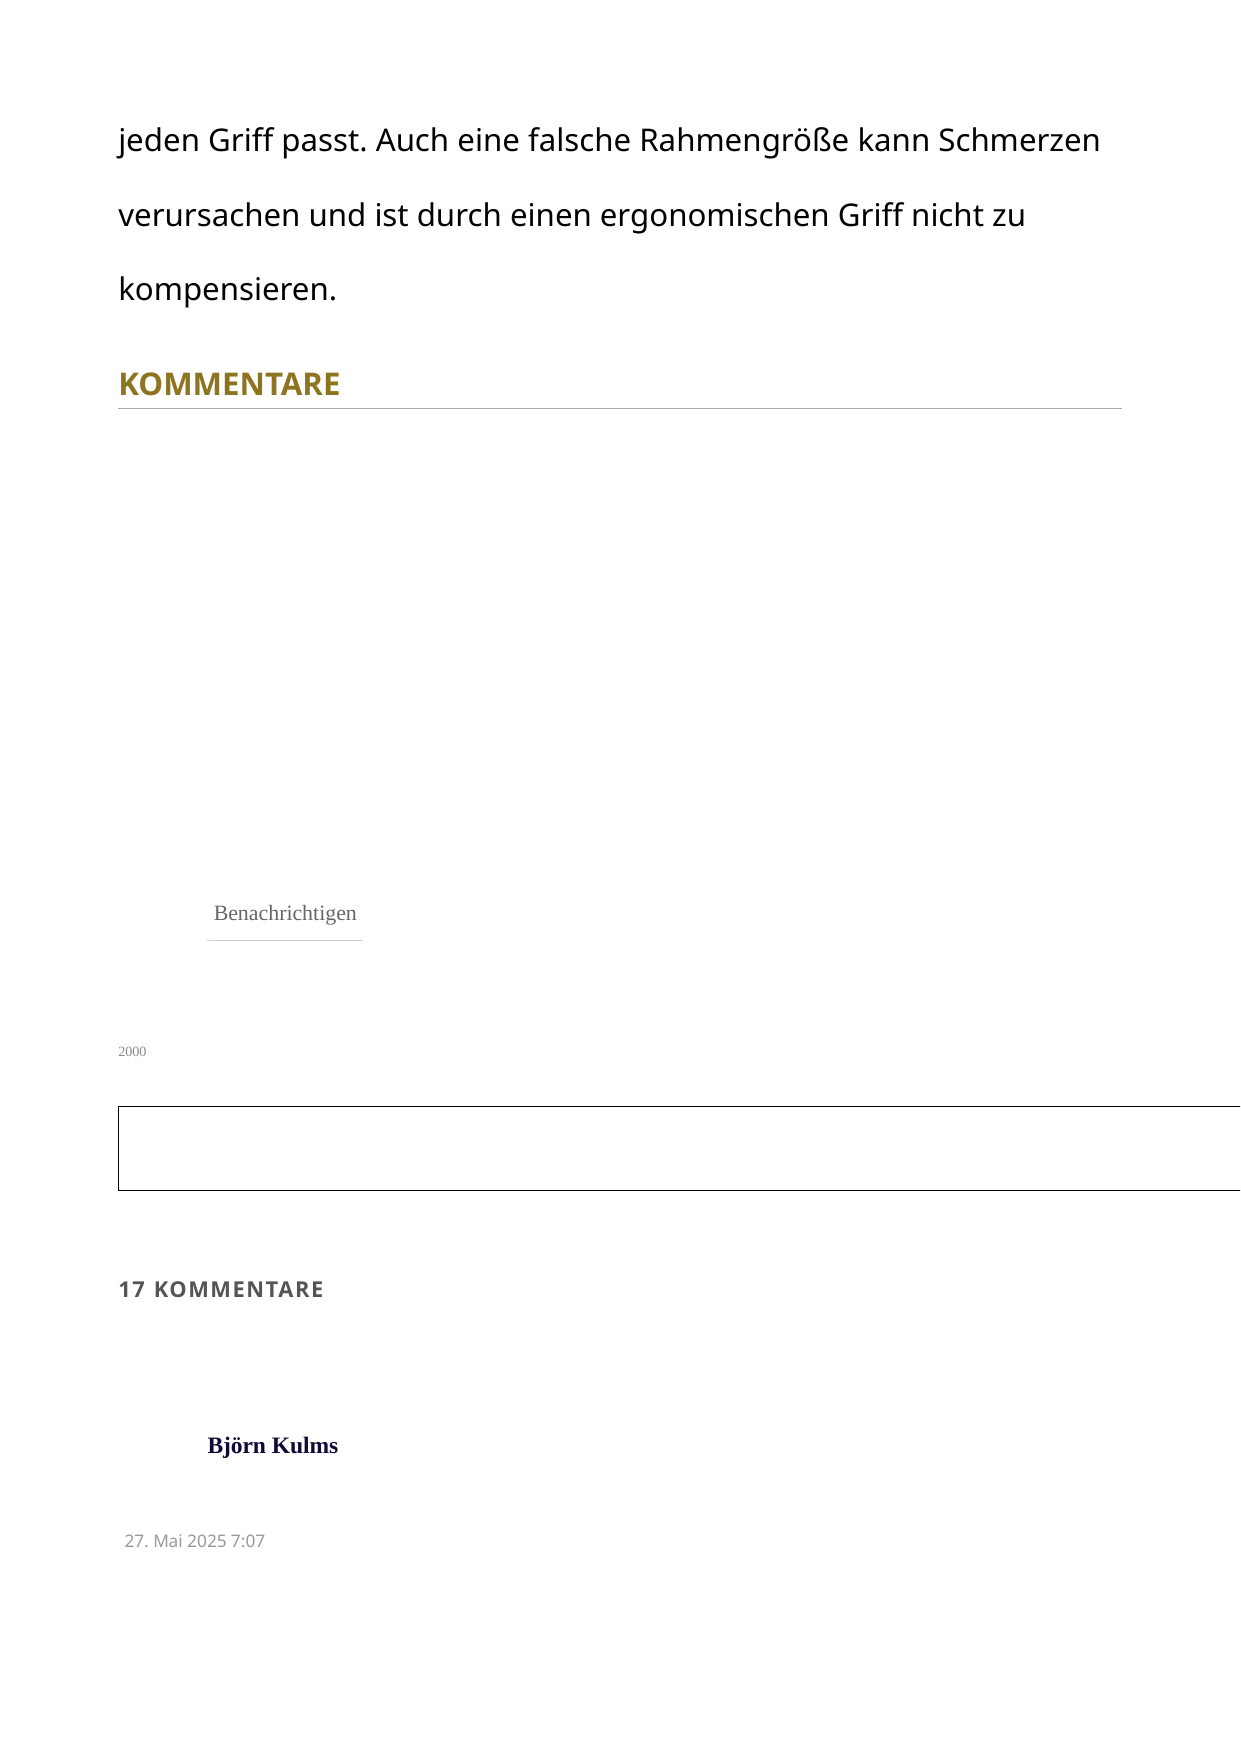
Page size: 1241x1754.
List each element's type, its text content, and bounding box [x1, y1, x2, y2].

text 27. Mai 2025 7:07 [118, 1524, 1122, 1553]
text 2000 [118, 1043, 1122, 1059]
subtitle Kommentare [118, 362, 1122, 408]
text Benachrichtigen [207, 897, 1033, 940]
text Björn Kulms [207, 1432, 1025, 1458]
text jeden Griff passt. Auch eine falsche Rahmengröße kann Schmerzen verursachen und ist durch einen ergonomischen Griff nicht zu kompensieren. [118, 118, 1122, 310]
text 17 Kommentare [118, 1267, 1122, 1304]
